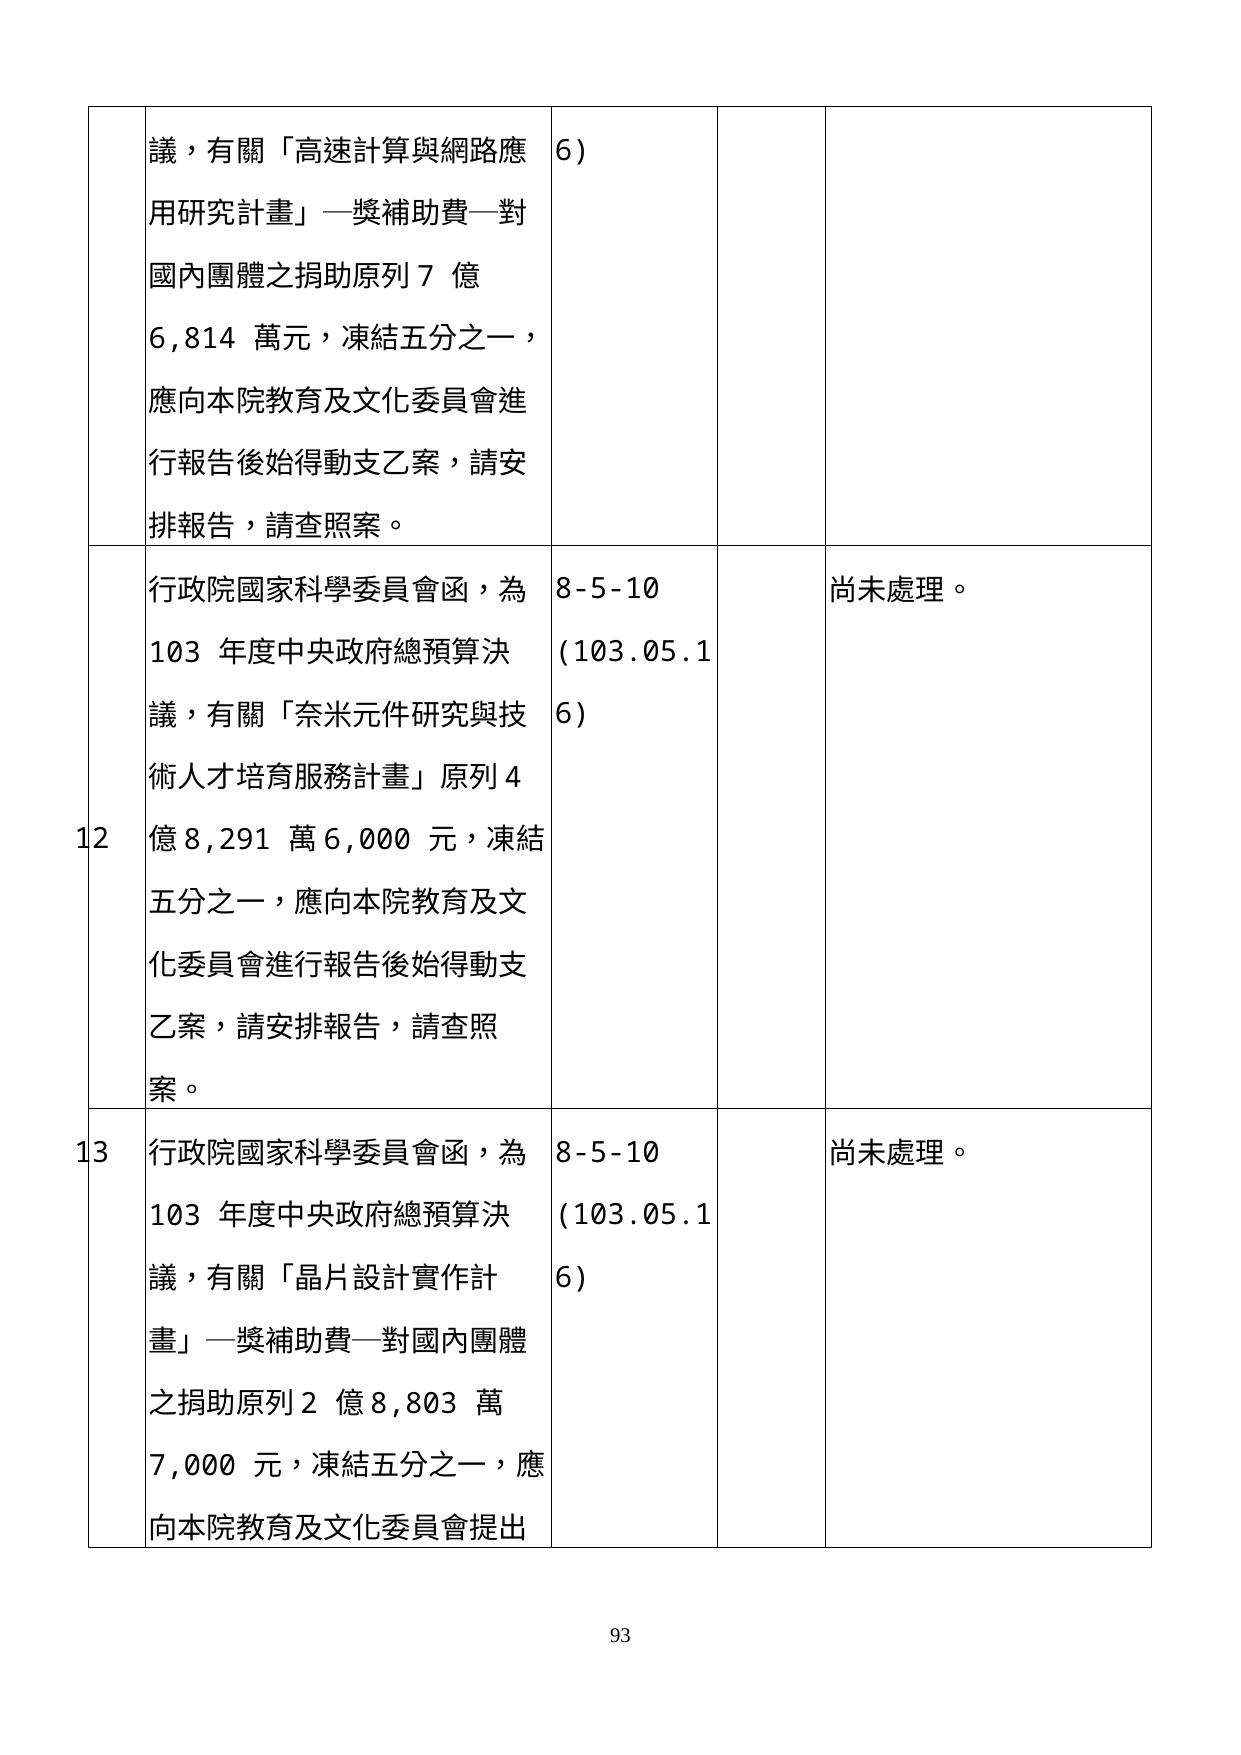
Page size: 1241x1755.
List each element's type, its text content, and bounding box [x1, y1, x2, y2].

table_cell [89, 107, 145, 544]
table_cell 行政院國家科學委員會函，為103 年度中央政府總預算決議，有關「奈米元件研究與技術人才培育服務計畫」原列4 億8,291 萬6,000 元，凍結五分之一，應向本院教育及文化委員會進行報告後始得動支乙案，請安排報告，請查照案。 [146, 546, 551, 1108]
table_cell 尚未處理。 [826, 1109, 1151, 1547]
table_cell 議，有關「高速計算與網路應用研究計畫」─獎補助費─對國內團體之捐助原列7 億6,814 萬元，凍結五分之一，應向本院教育及文化委員會進行報告後始得動支乙案，請安排報告，請查照案。 [146, 107, 551, 544]
table_cell [826, 107, 1151, 544]
table_cell [89, 546, 145, 1108]
table_cell [89, 1109, 145, 1547]
table_cell 尚未處理。 [826, 546, 1151, 1108]
table_cell 6) [552, 107, 717, 544]
table_cell 8-5-10 (103.05.16) [552, 1109, 717, 1547]
table_cell [718, 1109, 825, 1547]
table_cell 8-5-10 (103.05.16) [552, 546, 717, 1108]
table_cell 行政院國家科學委員會函，為103 年度中央政府總預算決議，有關「晶片設計實作計畫」─獎補助費─對國內團體之捐助原列2 億8,803 萬7,000 元，凍結五分之一，應向本院教育及文化委員會提出 [146, 1109, 551, 1547]
table_cell [718, 546, 825, 1108]
table_cell [718, 107, 825, 544]
